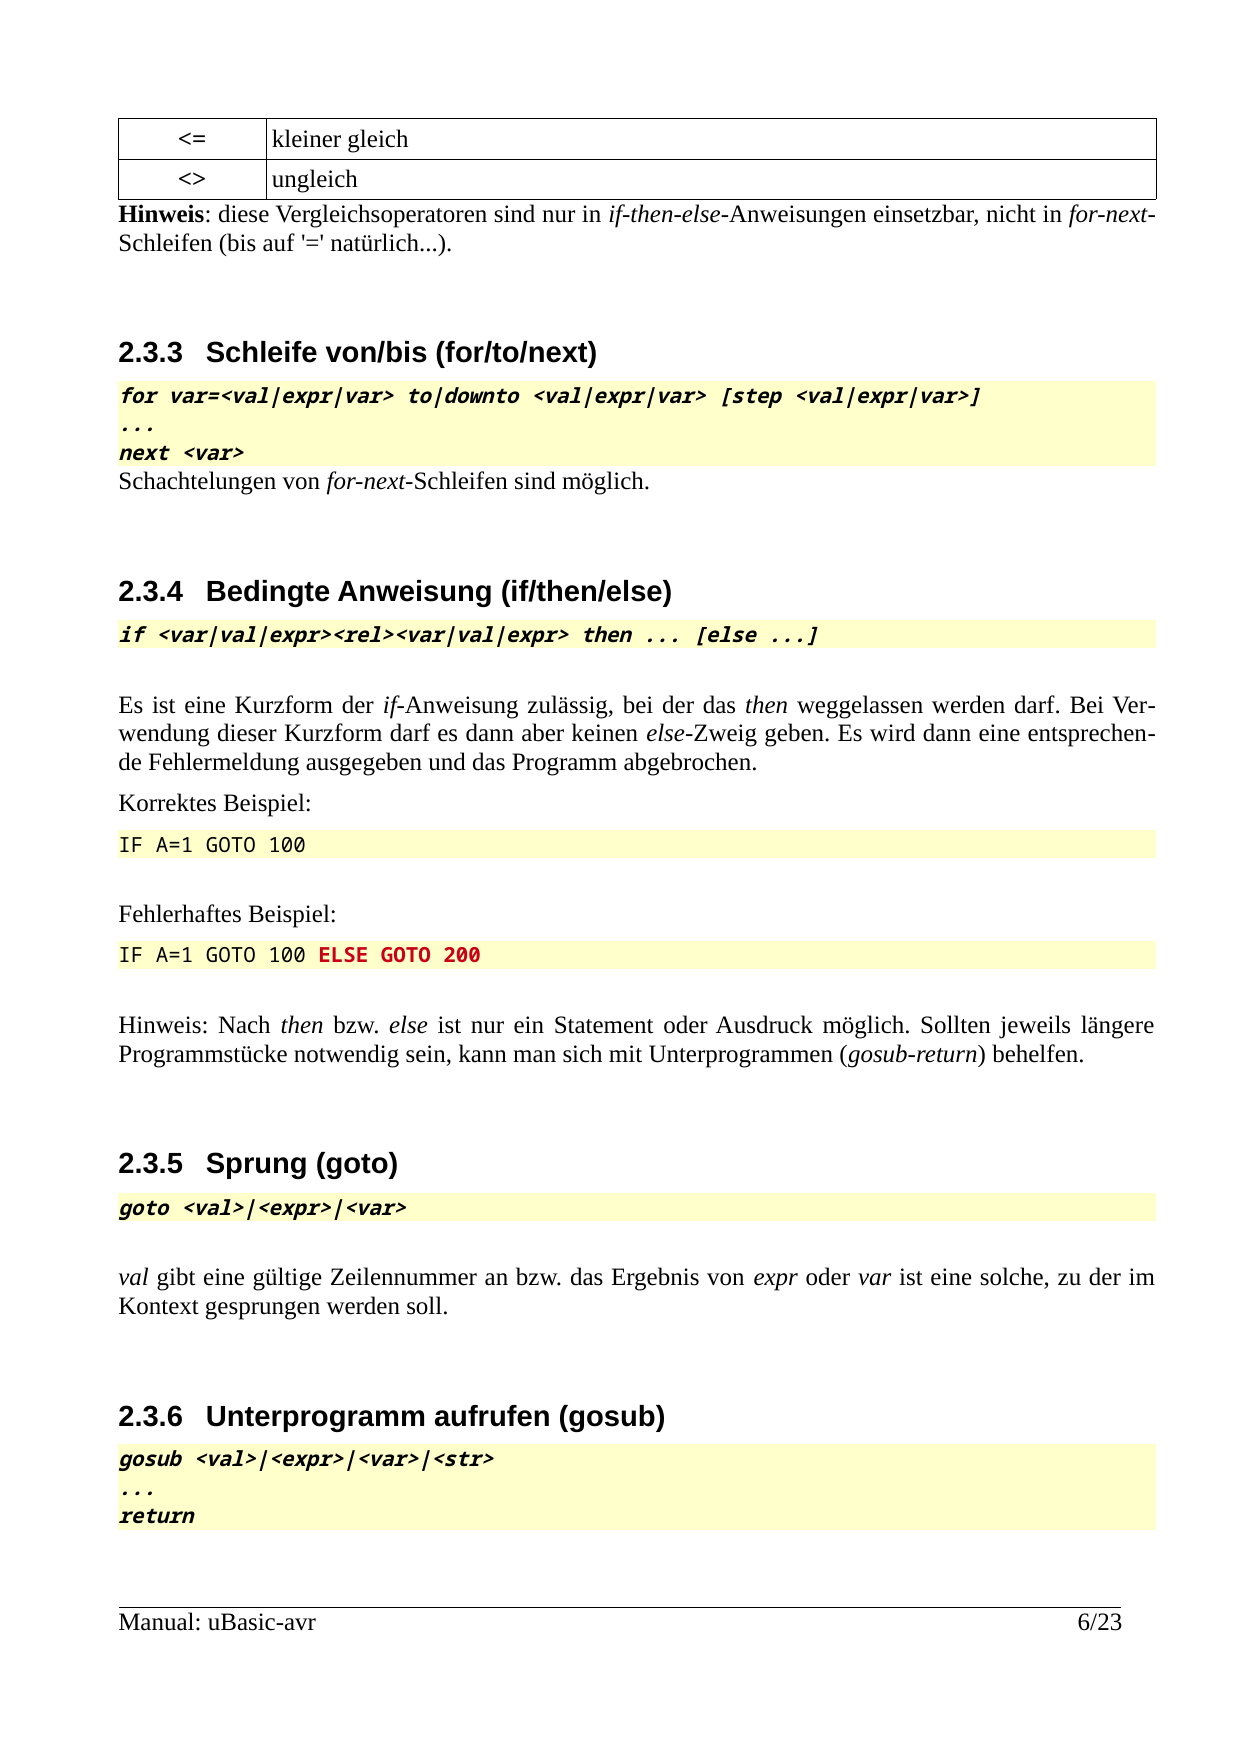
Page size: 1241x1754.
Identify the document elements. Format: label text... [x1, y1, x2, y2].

subtitle Sprung (goto) [118, 1147, 1156, 1180]
text IF A=1 GOTO 100 [118, 830, 1156, 858]
text Korrektes Beispiel: [118, 788, 1156, 817]
table_cell <= [119, 119, 266, 158]
table_cell <> [119, 160, 266, 199]
text Fehlerhaftes Beispiel: [118, 899, 1156, 928]
table_cell kleiner gleich [267, 119, 1156, 158]
text ... [118, 409, 1156, 438]
text IF A=1 GOTO 100 ELSE GOTO 200 [118, 941, 1156, 969]
text ... [118, 1473, 1156, 1501]
text if <var|val|expr><rel><var|val|expr> then ... [else ...] [118, 620, 1156, 648]
text Hinweis: diese Vergleichsoperatoren sind nur in if-then-else-Anweisungen einsetzbar, nicht in for-next-Schleifen (bis auf '=' natürlich...). [118, 200, 1156, 256]
table_cell ungleich [267, 160, 1156, 199]
subtitle Unterprogramm aufrufen (gosub) [118, 1398, 1156, 1432]
text goto <val>|<expr>|<var> [118, 1193, 1156, 1221]
text for var=<val|expr|var> to|downto <val|expr|var> [step <val|expr|var>] [118, 381, 1156, 409]
text gosub <val>|<expr>|<var>|<str> [118, 1444, 1156, 1473]
text Hinweis: Nach then bzw. else ist nur ein Statement oder Ausdruck möglich. Sollten jeweils längere Programmstücke notwendig sein, kann man sich mit Unterprogrammen (gosub-return) behelfen. [118, 1010, 1156, 1068]
text return [118, 1501, 1156, 1530]
subtitle Bedingte Anweisung (if/then/else) [118, 574, 1156, 607]
text next <var> [118, 438, 1156, 466]
text Es ist eine Kurzform der if-Anweisung zulässig, bei der das then weggelassen werden darf. Bei Ver­wendung dieser Kurzform darf es dann aber keinen else-Zweig geben. Es wird dann eine entsprechen­de Fehlermeldung ausgegeben und das Programm abgebrochen. [118, 690, 1156, 776]
text Schachtelungen von for-next-Schleifen sind möglich. [118, 466, 1156, 495]
text val gibt eine gültige Zeilennummer an bzw. das Ergebnis von expr oder var ist eine solche, zu der im Kontext gesprungen werden soll. [118, 1262, 1156, 1320]
subtitle Schleife von/bis (for/to/next) [118, 335, 1156, 369]
